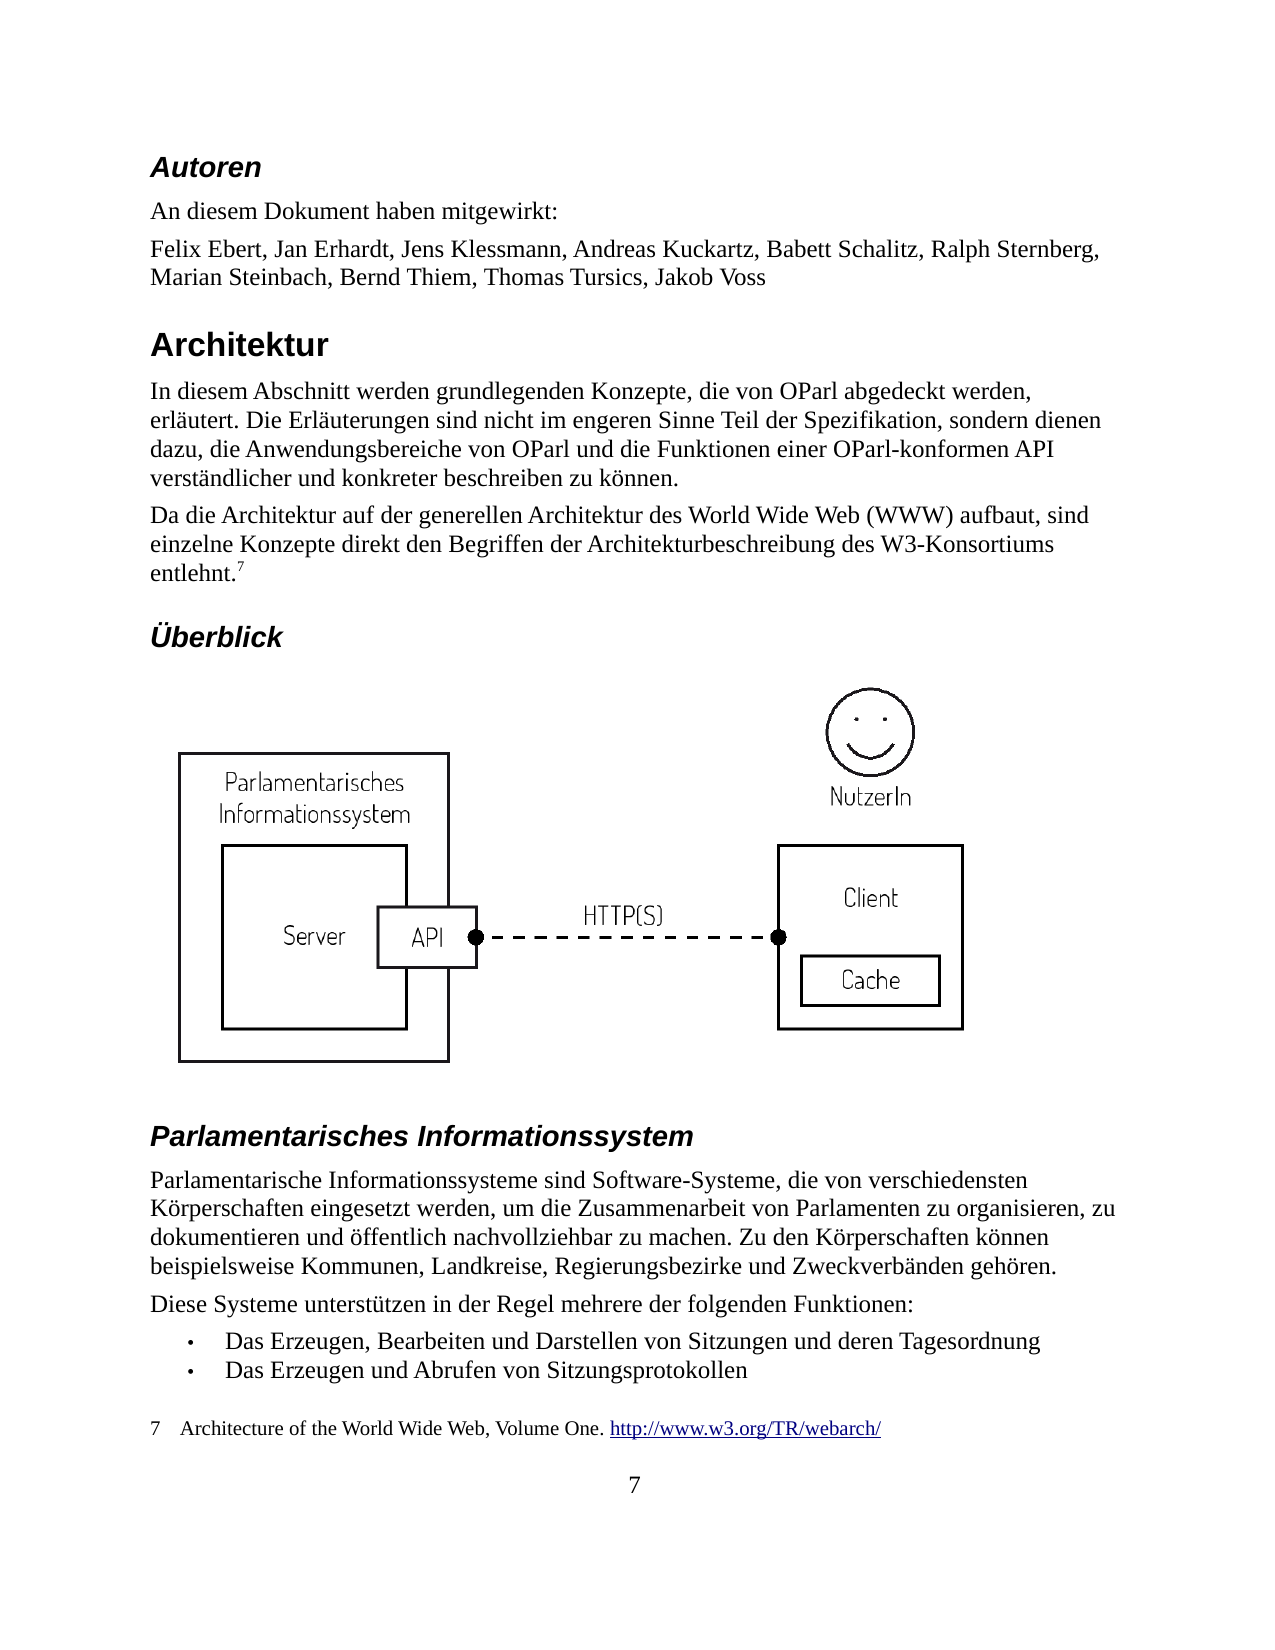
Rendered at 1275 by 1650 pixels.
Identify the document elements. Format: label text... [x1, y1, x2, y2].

text Felix Ebert, Jan Erhardt, Jens Klessmann, Andreas Kuckartz, Babett Schalitz, Ralph Sternberg, Marian Steinbach, Bernd Thiem, Thomas Tursics, Jakob Voss [150, 234, 1125, 291]
text Da die Architektur auf der generellen Architektur des World Wide Web (WWW) aufbaut, sind einzelne Konzepte direkt den Begriffen der Architekturbeschreibung des W3-Konsortiums entlehnt. [150, 500, 1125, 587]
text An diesem Dokument haben mitgewirkt: [150, 196, 1125, 225]
text Architecture of the World Wide Web, Volume One. http://www.w3.org/TR/webarch/ [150, 1416, 1125, 1440]
subtitle Architektur [150, 325, 1125, 364]
subtitle Parlamentarisches Informationssystem [150, 1119, 1125, 1152]
text In diesem Abschnitt werden grundlegenden Konzepte, die von OParl abgedeckt werden, erläutert. Die Erläuterungen sind nicht im engeren Sinne Teil der Spezifikation, sondern dienen dazu, die Anwendungsbereiche von OParl und die Funktionen einer OParl-konformen API verständlicher und konkreter beschreiben zu können. [150, 376, 1125, 491]
subtitle Überblick [150, 621, 1125, 654]
subtitle Autoren [150, 150, 1125, 183]
text Parlamentarische Informationssysteme sind Software-Systeme, die von verschiedensten Körperschaften eingesetzt werden, um die Zusammenarbeit von Parlamenten zu organisieren, zu dokumentieren und öffentlich nachvollziehbar zu machen. Zu den Körperschaften können beispielsweise Kommunen, Landkreise, Regierungsbezirke und Zweckverbänden gehören. [150, 1165, 1125, 1280]
list Das Erzeugen, Bearbeiten und Darstellen von Sitzungen und deren Tagesordnung [187, 1326, 1125, 1355]
text Diese Systeme unterstützen in der Regel mehrere der folgenden Funktionen: [150, 1289, 1125, 1317]
picture [150, 666, 990, 1094]
list Das Erzeugen und Abrufen von Sitzungsprotokollen [187, 1355, 1125, 1384]
